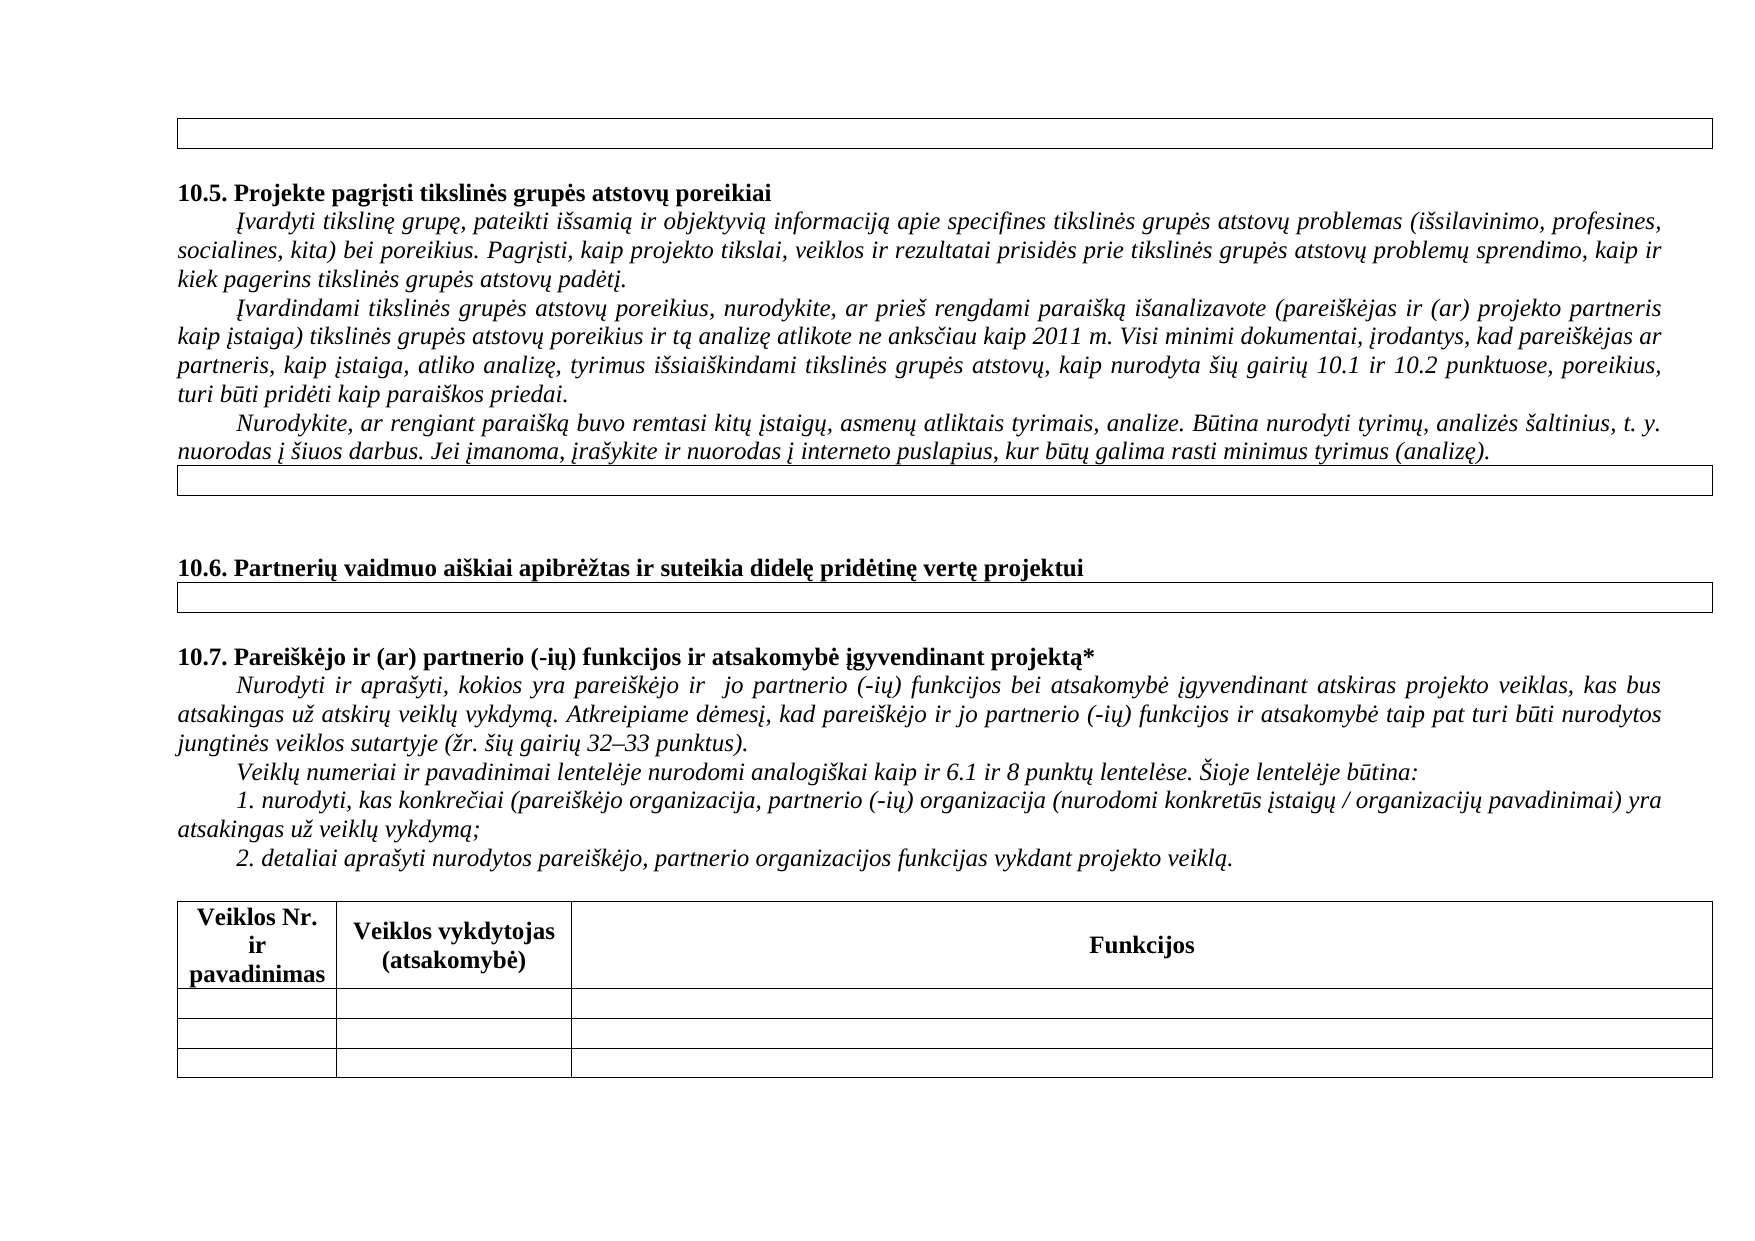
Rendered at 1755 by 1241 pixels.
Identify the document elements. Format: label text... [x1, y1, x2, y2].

table_header Veiklos vykdytojas (atsakomybė) [337, 902, 571, 988]
table_cell [337, 1049, 571, 1077]
text 10.6. Partnerių vaidmuo aiškiai apibrėžtas ir suteikia didelę pridėtinę vertę projektui [177, 553, 1666, 582]
table_cell [572, 989, 1712, 1018]
table_cell [178, 1049, 336, 1077]
text Įvardindami tikslinės grupės atstovų poreikius, nurodykite, ar prieš rengdami paraišką išanalizavote (pareiškėjas ir (ar) projekto partneris kaip įstaiga) tikslinės grupės atstovų poreikius ir tą analizę atlikote ne anksčiau kaip 2011 m. Visi minimi dokumentai, įrodantys, kad pareiškėjas ar partneris, kaip įstaiga, atliko analizę, tyrimus išsiaiškindami tikslinės grupės atstovų, kaip nurodyta šių gairių 10.1 ir 10.2 punktuose, poreikius, turi būti pridėti kaip paraiškos priedai. [177, 293, 1666, 408]
table_header [178, 583, 1712, 612]
text Nurodyti ir aprašyti, kokios yra pareiškėjo ir jo partnerio (-ių) funkcijos bei atsakomybė įgyvendinant atskiras projekto veiklas, kas bus atsakingas už atskirų veiklų vykdymą. Atkreipiame dėmesį, kad pareiškėjo ir jo partnerio (-ių) funkcijos ir atsakomybė taip pat turi būti nurodytos jungtinės veiklos sutartyje (žr. šių gairių 32–33 punktus). [177, 671, 1666, 757]
text 2. detaliai aprašyti nurodytos pareiškėjo, partnerio organizacijos funkcijas vykdant projekto veiklą. [177, 843, 1666, 872]
table_cell [572, 1019, 1712, 1047]
table_cell [178, 989, 336, 1018]
text 10.5. Projekte pagrįsti tikslinės grupės atstovų poreikiai [177, 178, 1666, 206]
table_header [178, 119, 1712, 148]
text Nurodykite, ar rengiant paraišką buvo remtasi kitų įstaigų, asmenų atliktais tyrimais, analize. Būtina nurodyti tyrimų, analizės šaltinius, t. y. nuorodas į šiuos darbus. Jei įmanoma, įrašykite ir nuorodas į interneto puslapius, kur būtų galima rasti minimus tyrimus (analizę). [177, 408, 1666, 465]
text 1. nurodyti, kas konkrečiai (pareiškėjo organizacija, partnerio (-ių) organizacija (nurodomi konkretūs įstaigų / organizacijų pavadinimai) yra atsakingas už veiklų vykdymą; [177, 786, 1666, 843]
text Veiklų numeriai ir pavadinimai lentelėje nurodomi analogiškai kaip ir 6.1 ir 8 punktų lentelėse. Šioje lentelėje būtina: [177, 757, 1666, 786]
table_header [178, 466, 1712, 495]
table_header Veiklos Nr. ir pavadinimas [178, 902, 336, 988]
table_cell [178, 1019, 336, 1047]
table_cell [337, 989, 571, 1018]
text 10.7. Pareiškėjo ir (ar) partnerio (-ių) funkcijos ir atsakomybė įgyvendinant projektą* [177, 642, 1666, 671]
text Įvardyti tikslinę grupę, pateikti išsamią ir objektyvią informaciją apie specifines tikslinės grupės atstovų problemas (išsilavinimo, profesines, socialines, kita) bei poreikius. Pagrįsti, kaip projekto tikslai, veiklos ir rezultatai prisidės prie tikslinės grupės atstovų problemų sprendimo, kaip ir kiek pagerins tikslinės grupės atstovų padėtį. [177, 206, 1666, 293]
table_header Funkcijos [572, 902, 1712, 988]
table_cell [337, 1019, 571, 1047]
table_cell [572, 1049, 1712, 1077]
